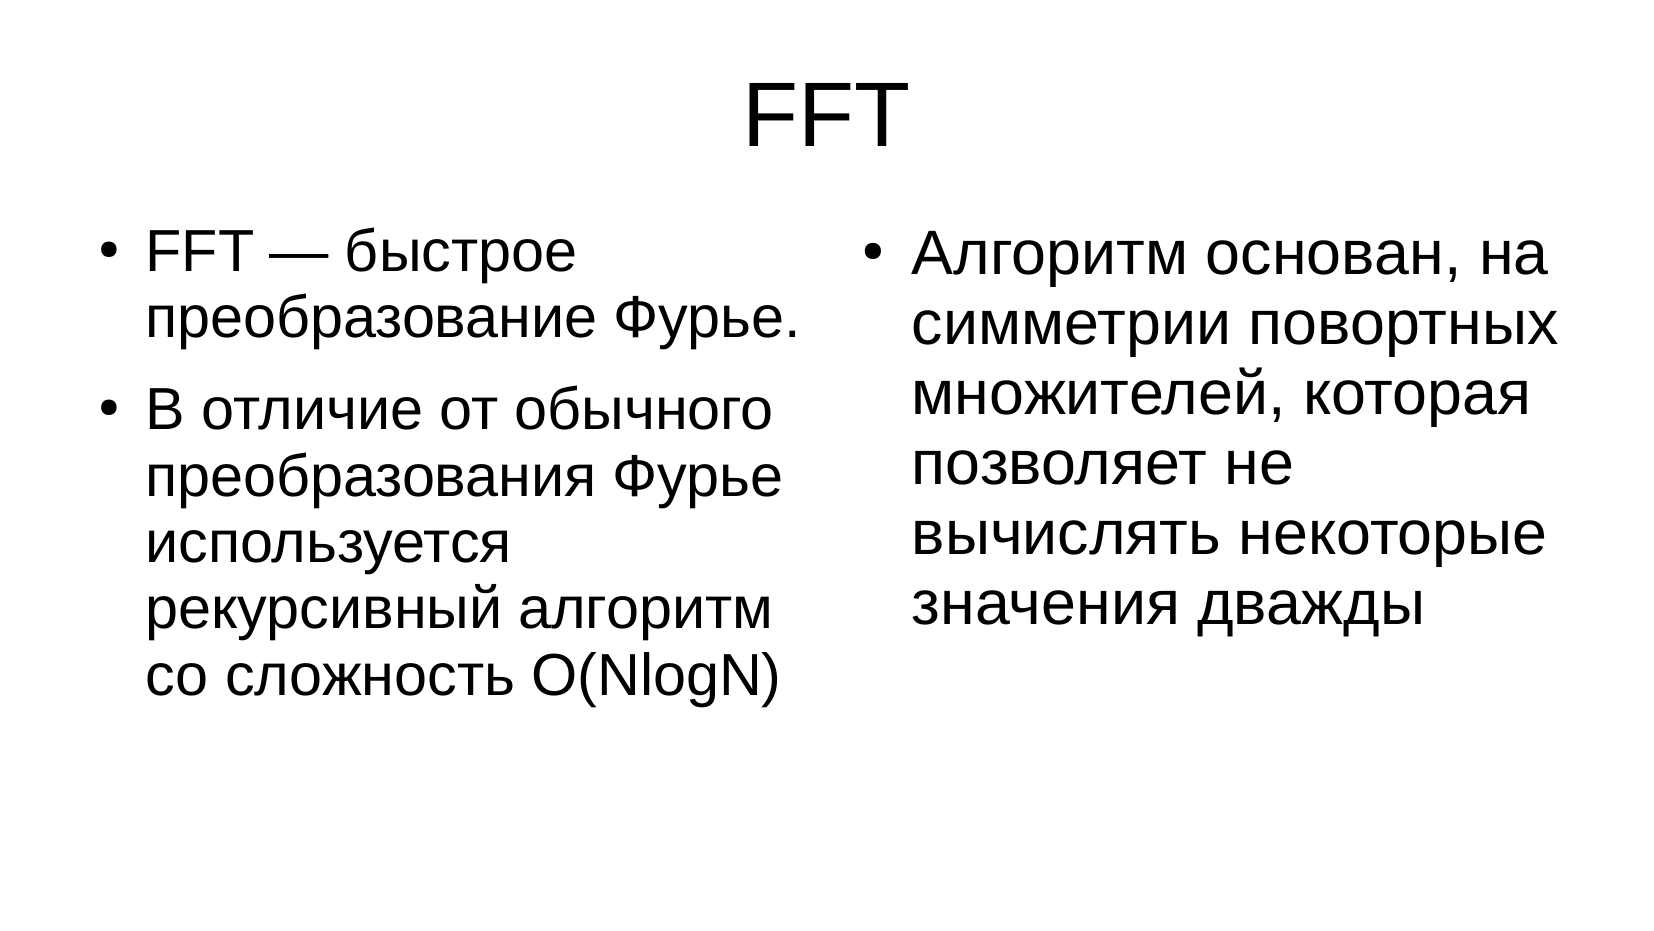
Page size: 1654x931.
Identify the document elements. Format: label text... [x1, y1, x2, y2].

title FFT [82, 37, 1571, 193]
list FFT — быстрое преобразование Фурье. В отличие от обычного преобразования Фурье используется рекурсивный алгоритм со сложность O(NlogN) [82, 217, 809, 758]
list Алгоритм основан, на симметрии повортных множителей, которая позволяет не вычислять некоторые значения дважды [845, 217, 1572, 758]
